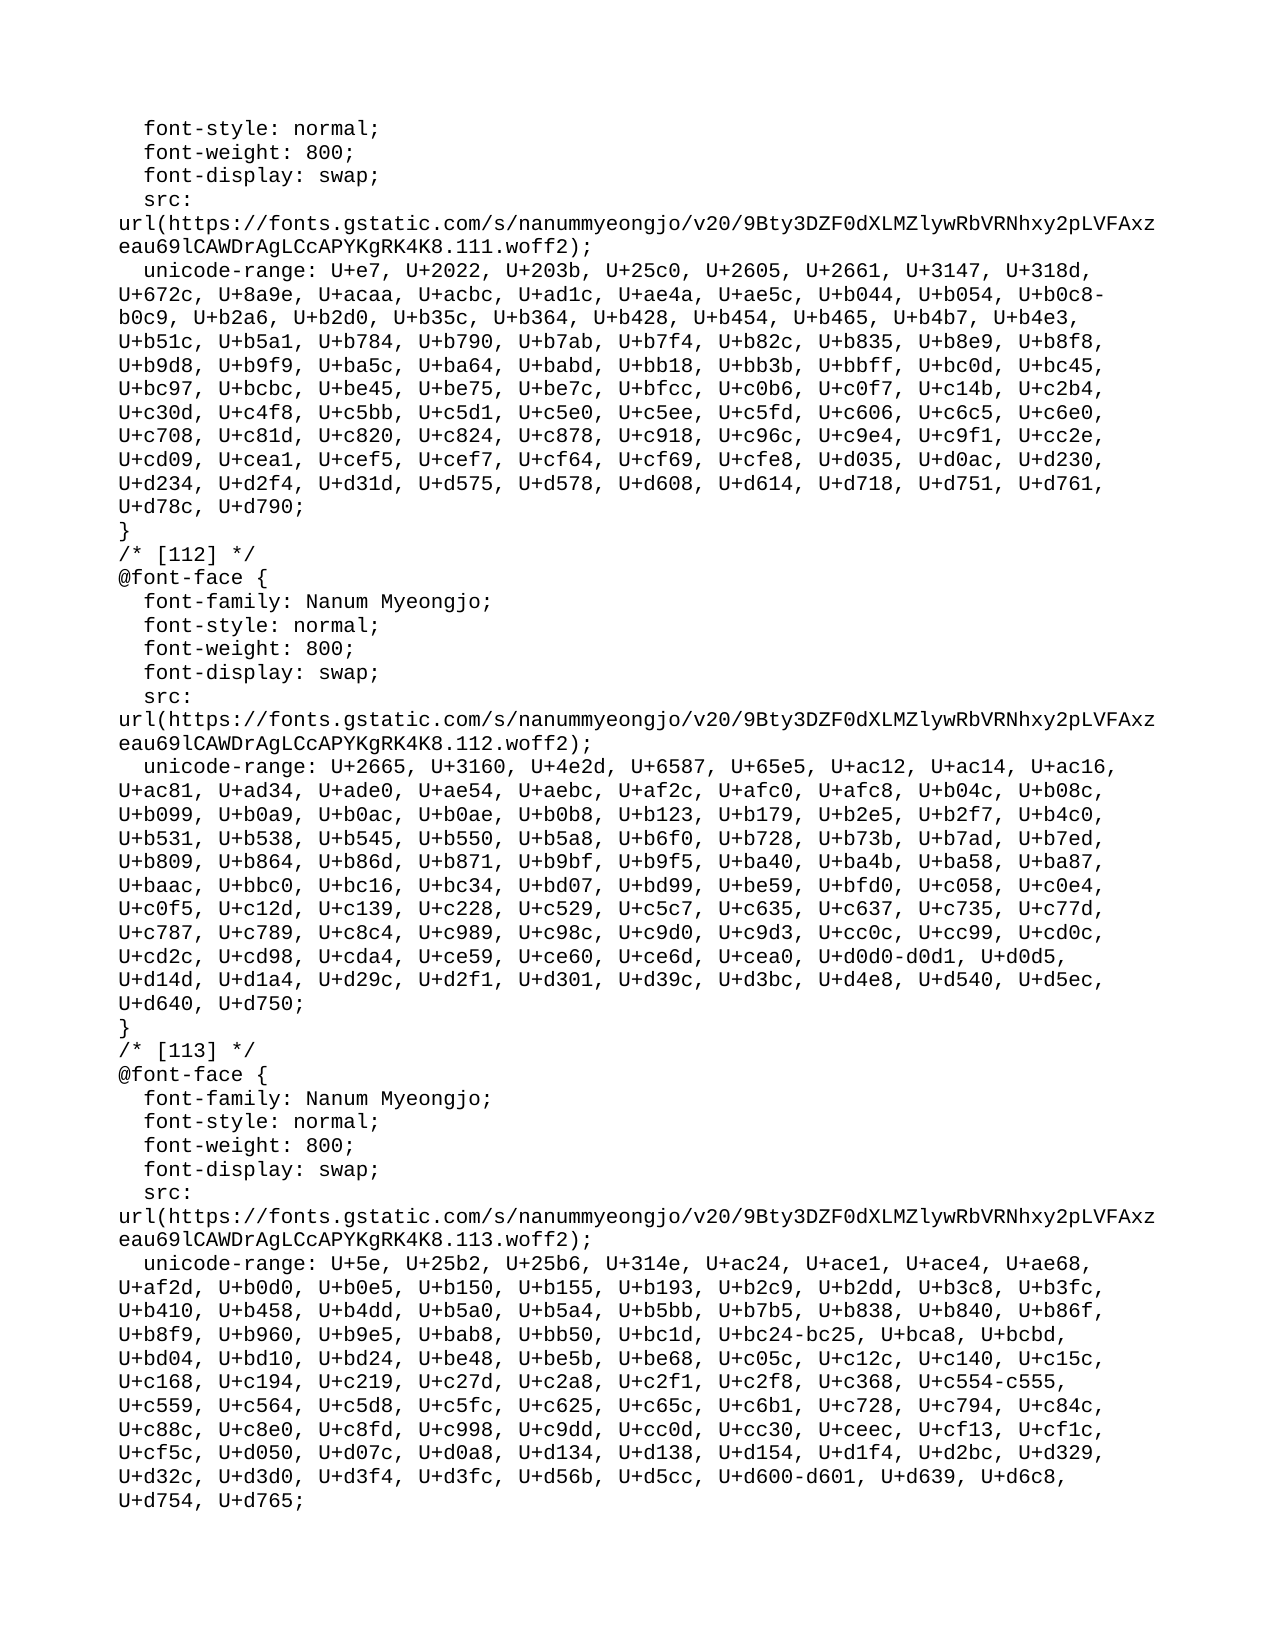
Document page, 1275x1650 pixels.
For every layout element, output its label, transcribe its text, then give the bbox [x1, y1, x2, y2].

text /* [112] */ [118, 544, 1157, 567]
text } [118, 1017, 1157, 1040]
text src: url(https://fonts.gstatic.com/s/nanummyeongjo/v20/9Bty3DZF0dXLMZlywRbVRNhxy2pLVFAxzeau69lCAWDrAgLCcAPYKgRK4K8.113.woff2); [118, 1182, 1157, 1253]
text @font-face { [118, 1064, 1157, 1088]
text font-style: normal; [118, 118, 1157, 142]
text src: url(https://fonts.gstatic.com/s/nanummyeongjo/v20/9Bty3DZF0dXLMZlywRbVRNhxy2pLVFAxzeau69lCAWDrAgLCcAPYKgRK4K8.111.woff2); [118, 189, 1157, 260]
text font-family: Nanum Myeongjo; [118, 591, 1157, 615]
text font-display: swap; [118, 165, 1157, 189]
text font-style: normal; [118, 1111, 1157, 1135]
text unicode-range: U+2665, U+3160, U+4e2d, U+6587, U+65e5, U+ac12, U+ac14, U+ac16, U+ac81, U+ad34, U+ade0, U+ae54, U+aebc, U+af2c, U+afc0, U+afc8, U+b04c, U+b08c, U+b099, U+b0a9, U+b0ac, U+b0ae, U+b0b8, U+b123, U+b179, U+b2e5, U+b2f7, U+b4c0, U+b531, U+b538, U+b545, U+b550, U+b5a8, U+b6f0, U+b728, U+b73b, U+b7ad, U+b7ed, U+b809, U+b864, U+b86d, U+b871, U+b9bf, U+b9f5, U+ba40, U+ba4b, U+ba58, U+ba87, U+baac, U+bbc0, U+bc16, U+bc34, U+bd07, U+bd99, U+be59, U+bfd0, U+c058, U+c0e4, U+c0f5, U+c12d, U+c139, U+c228, U+c529, U+c5c7, U+c635, U+c637, U+c735, U+c77d, U+c787, U+c789, U+c8c4, U+c989, U+c98c, U+c9d0, U+c9d3, U+cc0c, U+cc99, U+cd0c, U+cd2c, U+cd98, U+cda4, U+ce59, U+ce60, U+ce6d, U+cea0, U+d0d0-d0d1, U+d0d5, U+d14d, U+d1a4, U+d29c, U+d2f1, U+d301, U+d39c, U+d3bc, U+d4e8, U+d540, U+d5ec, U+d640, U+d750; [118, 757, 1157, 1017]
text /* [113] */ [118, 1040, 1157, 1064]
text font-weight: 800; [118, 142, 1157, 165]
text } [118, 520, 1157, 544]
text font-family: Nanum Myeongjo; [118, 1088, 1157, 1111]
text @font-face { [118, 567, 1157, 591]
text src: url(https://fonts.gstatic.com/s/nanummyeongjo/v20/9Bty3DZF0dXLMZlywRbVRNhxy2pLVFAxzeau69lCAWDrAgLCcAPYKgRK4K8.112.woff2); [118, 686, 1157, 757]
text font-style: normal; [118, 615, 1157, 638]
text font-display: swap; [118, 662, 1157, 686]
text font-weight: 800; [118, 638, 1157, 662]
text unicode-range: U+5e, U+25b2, U+25b6, U+314e, U+ac24, U+ace1, U+ace4, U+ae68, U+af2d, U+b0d0, U+b0e5, U+b150, U+b155, U+b193, U+b2c9, U+b2dd, U+b3c8, U+b3fc, U+b410, U+b458, U+b4dd, U+b5a0, U+b5a4, U+b5bb, U+b7b5, U+b838, U+b840, U+b86f, U+b8f9, U+b960, U+b9e5, U+bab8, U+bb50, U+bc1d, U+bc24-bc25, U+bca8, U+bcbd, U+bd04, U+bd10, U+bd24, U+be48, U+be5b, U+be68, U+c05c, U+c12c, U+c140, U+c15c, U+c168, U+c194, U+c219, U+c27d, U+c2a8, U+c2f1, U+c2f8, U+c368, U+c554-c555, U+c559, U+c564, U+c5d8, U+c5fc, U+c625, U+c65c, U+c6b1, U+c728, U+c794, U+c84c, U+c88c, U+c8e0, U+c8fd, U+c998, U+c9dd, U+cc0d, U+cc30, U+ceec, U+cf13, U+cf1c, U+cf5c, U+d050, U+d07c, U+d0a8, U+d134, U+d138, U+d154, U+d1f4, U+d2bc, U+d329, U+d32c, U+d3d0, U+d3f4, U+d3fc, U+d56b, U+d5cc, U+d600-d601, U+d639, U+d6c8, U+d754, U+d765; [118, 1253, 1157, 1513]
text font-weight: 800; [118, 1135, 1157, 1158]
text unicode-range: U+e7, U+2022, U+203b, U+25c0, U+2605, U+2661, U+3147, U+318d, U+672c, U+8a9e, U+acaa, U+acbc, U+ad1c, U+ae4a, U+ae5c, U+b044, U+b054, U+b0c8-b0c9, U+b2a6, U+b2d0, U+b35c, U+b364, U+b428, U+b454, U+b465, U+b4b7, U+b4e3, U+b51c, U+b5a1, U+b784, U+b790, U+b7ab, U+b7f4, U+b82c, U+b835, U+b8e9, U+b8f8, U+b9d8, U+b9f9, U+ba5c, U+ba64, U+babd, U+bb18, U+bb3b, U+bbff, U+bc0d, U+bc45, U+bc97, U+bcbc, U+be45, U+be75, U+be7c, U+bfcc, U+c0b6, U+c0f7, U+c14b, U+c2b4, U+c30d, U+c4f8, U+c5bb, U+c5d1, U+c5e0, U+c5ee, U+c5fd, U+c606, U+c6c5, U+c6e0, U+c708, U+c81d, U+c820, U+c824, U+c878, U+c918, U+c96c, U+c9e4, U+c9f1, U+cc2e, U+cd09, U+cea1, U+cef5, U+cef7, U+cf64, U+cf69, U+cfe8, U+d035, U+d0ac, U+d230, U+d234, U+d2f4, U+d31d, U+d575, U+d578, U+d608, U+d614, U+d718, U+d751, U+d761, U+d78c, U+d790; [118, 260, 1157, 520]
text font-display: swap; [118, 1158, 1157, 1182]
